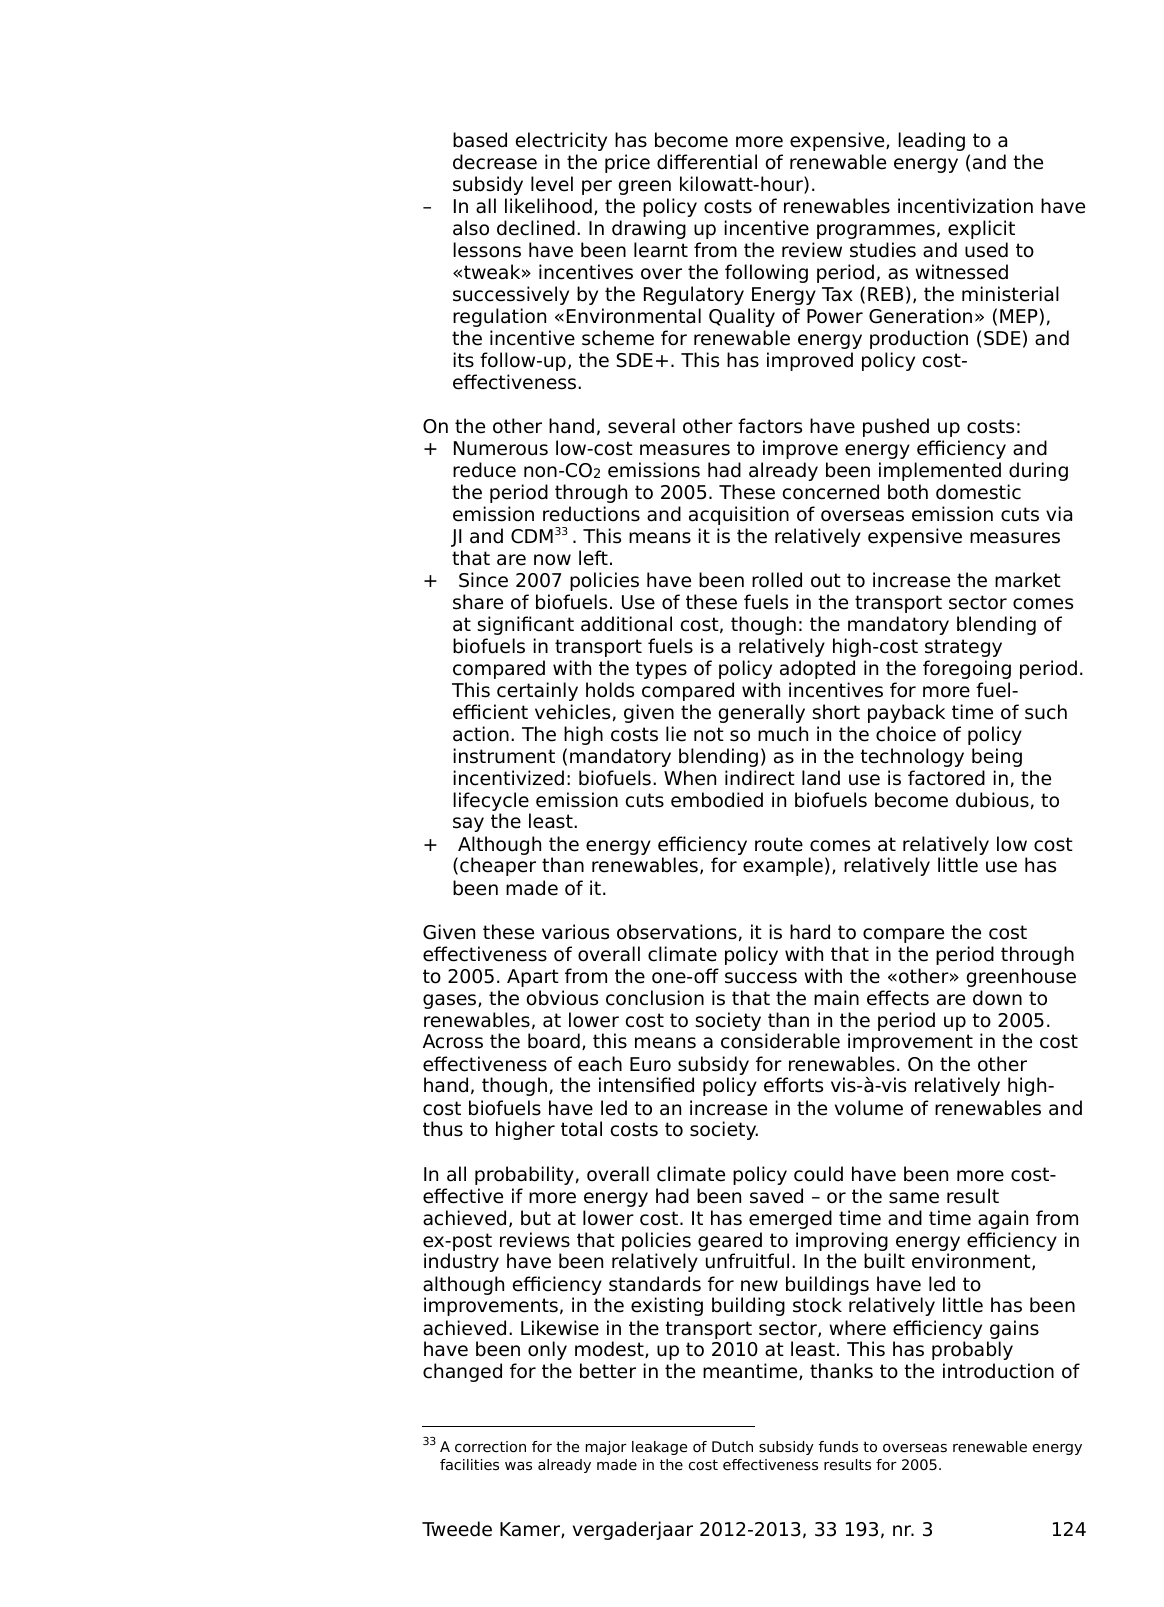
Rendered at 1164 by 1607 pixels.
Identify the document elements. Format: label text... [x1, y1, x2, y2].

text Given these various observations, it is hard to compare the cost effectiveness of overall climate policy with that in the period through to 2005. Apart from the one-off success with the «other» greenhouse gases, the obvious conclusion is that the main effects are down to renewables, at lower cost to society than in the period up to 2005. Across the board, this means a considerable improvement in the cost effectiveness of each Euro subsidy for renewables. On the other hand, though, the intensified policy efforts vis-à-vis relatively high-cost biofuels have led to an increase in the volume of renewables and thus to higher total costs to society. [422, 922, 1087, 1141]
text + Numerous low-cost measures to improve energy efficiency and reduce non-CO2 emissions had already been implemented during the period through to 2005. These concerned both domestic emission reductions and acquisition of overseas emission cuts via JI and CDM. This means it is the relatively expensive measures that are now left. [422, 438, 1087, 570]
text – In all likelihood, the policy costs of renewables incentivization have also declined. In drawing up incentive programmes, explicit lessons have been learnt from the review studies and used to «tweak» incentives over the following period, as witnessed successively by the Regulatory Energy Tax (REB), the ministerial regulation «Environmental Quality of Power Generation» (MEP), the incentive scheme for renewable energy production (SDE) and its follow-up, the SDE+. This has improved policy cost-effectiveness. [422, 196, 1087, 394]
text based electricity has become more expensive, leading to a decrease in the price differential of renewable energy (and the subsidy level per green kilowatt-hour). [422, 130, 1087, 196]
text On the other hand, several other factors have pushed up costs: [422, 416, 1087, 438]
text In all probability, overall climate policy could have been more cost-effective if more energy had been saved – or the same result achieved, but at lower cost. It has emerged time and time again from ex-post reviews that policies geared to improving energy efficiency in industry have been relatively unfruitful. In the built environment, although efficiency standards for new buildings have led to improvements, in the existing building stock relatively little has been achieved. Likewise in the transport sector, where efficiency gains have been only modest, up to 2010 at least. This has probably changed for the better in the meantime, thanks to the introduction of [422, 1163, 1087, 1383]
text + Although the energy efficiency route comes at relatively low cost (cheaper than renewables, for example), relatively little use has been made of it. [422, 833, 1087, 899]
text + Since 2007 policies have been rolled out to increase the market share of biofuels. Use of these fuels in the transport sector comes at significant additional cost, though: the mandatory blending of biofuels in transport fuels is a relatively high-cost strategy compared with the types of policy adopted in the foregoing period. This certainly holds compared with incentives for more fuel-efficient vehicles, given the generally short payback time of such action. The high costs lie not so much in the choice of policy instrument (mandatory blending) as in the technology being incentivized: biofuels. When indirect land use is factored in, the lifecycle emission cuts embodied in biofuels become dubious, to say the least. [422, 570, 1087, 833]
text A correction for the major leakage of Dutch subsidy funds to overseas renewable energy facilities was already made in the cost effectiveness results for 2005. [422, 1435, 1087, 1474]
